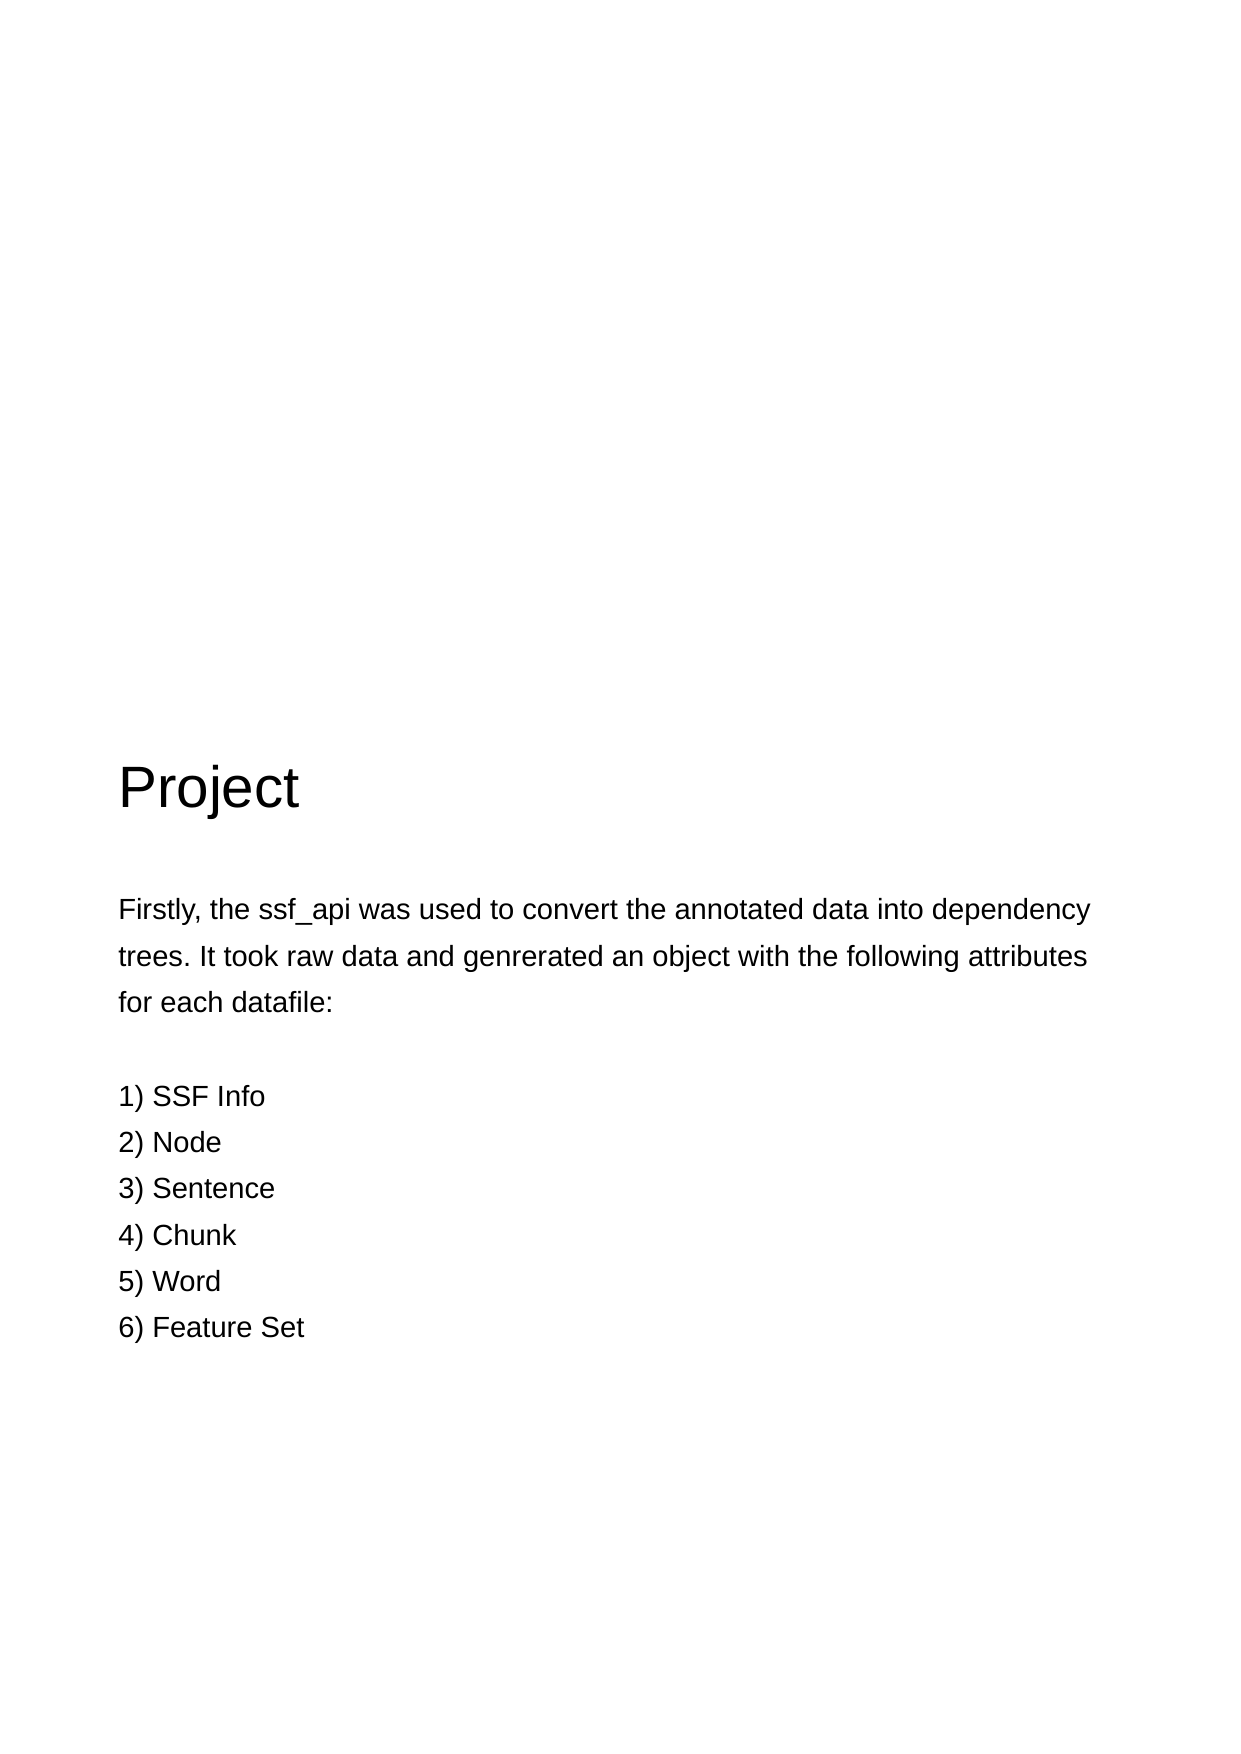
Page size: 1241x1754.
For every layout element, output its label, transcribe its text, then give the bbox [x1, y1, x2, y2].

text Project [118, 752, 1122, 819]
text 6) Feature Set [118, 1310, 1122, 1343]
text Firstly, the ssf_api was used to convert the annotated data into dependency trees. It took raw data and genrerated an object with the following attributes for each datafile: [118, 892, 1122, 1018]
text 3) Sentence [118, 1171, 1122, 1205]
text 1) SSF Info [118, 1079, 1122, 1112]
text 4) Chunk [118, 1217, 1122, 1251]
text 2) Node [118, 1125, 1122, 1158]
text 5) Word [118, 1264, 1122, 1297]
